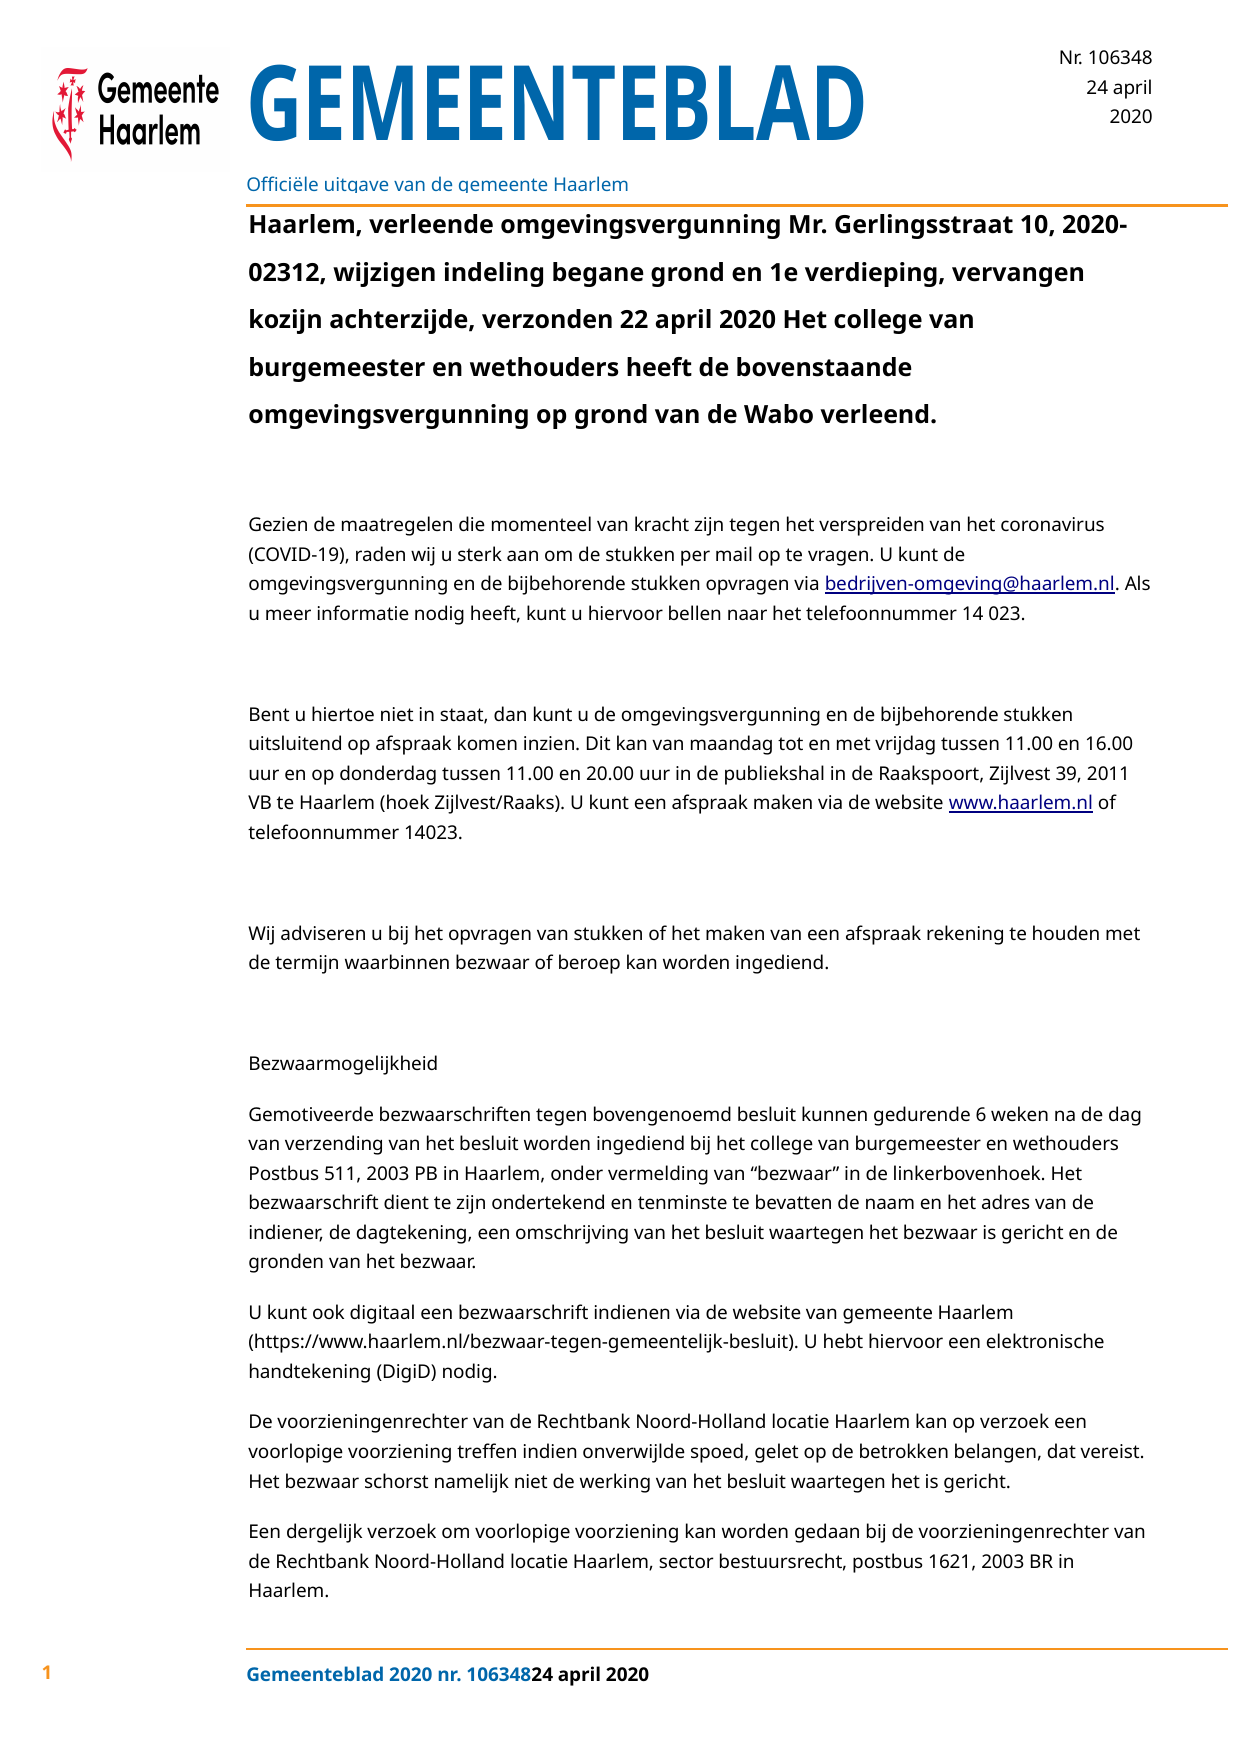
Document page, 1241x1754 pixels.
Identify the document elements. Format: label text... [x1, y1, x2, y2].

picture [41, 47, 231, 172]
text De voorzieningenrechter van de Rechtbank Noord-Holland locatie Haarlem kan op verzoek een voorlopige voorziening treffen indien onverwijlde spoed, gelet op de betrokken belangen, dat vereist. Het bezwaar schorst namelijk niet de werking van het besluit waartegen het is gericht. [248, 1409, 1152, 1493]
text Haarlem, verleende omgevingsvergunning Mr. Gerlingsstraat 10, 2020-02312, wijzigen indeling begane grond en 1e verdieping, vervangen kozijn achterzijde, verzonden 22 april 2020 Het college van burgemeester en wethouders heeft de bovenstaande omgevingsvergunning op grond van de Wabo verleend. [248, 207, 1152, 431]
text Een dergelijk verzoek om voorlopige voorziening kan worden gedaan bij de voorzieningenrechter van de Rechtbank Noord-Holland locatie Haarlem, sector bestuursrecht, postbus 1621, 2003 BR in Haarlem. [248, 1518, 1152, 1603]
text Bent u hiertoe niet in staat, dan kunt u de omgevingsvergunning en de bijbehorende stukken uitsluitend op afspraak komen inzien. Dit kan van maandag tot en met vrijdag tussen 11.00 en 16.00 uur en op donderdag tussen 11.00 en 20.00 uur in de publiekshal in de Raakspoort, Zijlvest 39, 2011 VB te Haarlem (hoek Zijlvest/Raaks). U kunt een afspraak maken via de website www.haarlem.nl of telefoonnummer 14023. [248, 701, 1152, 845]
text U kunt ook digitaal een bezwaarschrift indienen via de website van gemeente Haarlem (https://www.haarlem.nl/bezwaar-tegen-gemeentelijk-besluit). U hebt hiervoor een elektronische handtekening (DigiD) nodig. [248, 1299, 1152, 1384]
text Gemotiveerde bezwaarschriften tegen bovengenoemd besluit kunnen gedurende 6 weken na de dag van verzending van het besluit worden ingediend bij het college van burgemeester en wethouders Postbus 511, 2003 PB in Haarlem, onder vermelding van “bezwaar” in de linkerbovenhoek. Het bezwaarschrift dient te zijn ondertekend en tenminste te bevatten de naam en het adres van de indiener, de dagtekening, een omschrijving van het besluit waartegen het bezwaar is gericht en de gronden van het bezwaar. [248, 1101, 1152, 1274]
text Bezwaarmogelijkheid [248, 1050, 1152, 1076]
text Gezien de maatregelen die momenteel van kracht zijn tegen het verspreiden van het coronavirus (COVID-19), raden wij u sterk aan om de stukken per mail op te vragen. U kunt de omgevingsvergunning en de bijbehorende stukken opvragen via bedrijven-omgeving@haarlem.nl. Als u meer informatie nodig heeft, kunt u hiervoor bellen naar het telefoonnummer 14 023. [248, 511, 1152, 626]
text Wij adviseren u bij het opvragen van stukken of het maken van een afspraak rekening te houden met de termijn waarbinnen bezwaar of beroep kan worden ingediend. [248, 920, 1152, 975]
